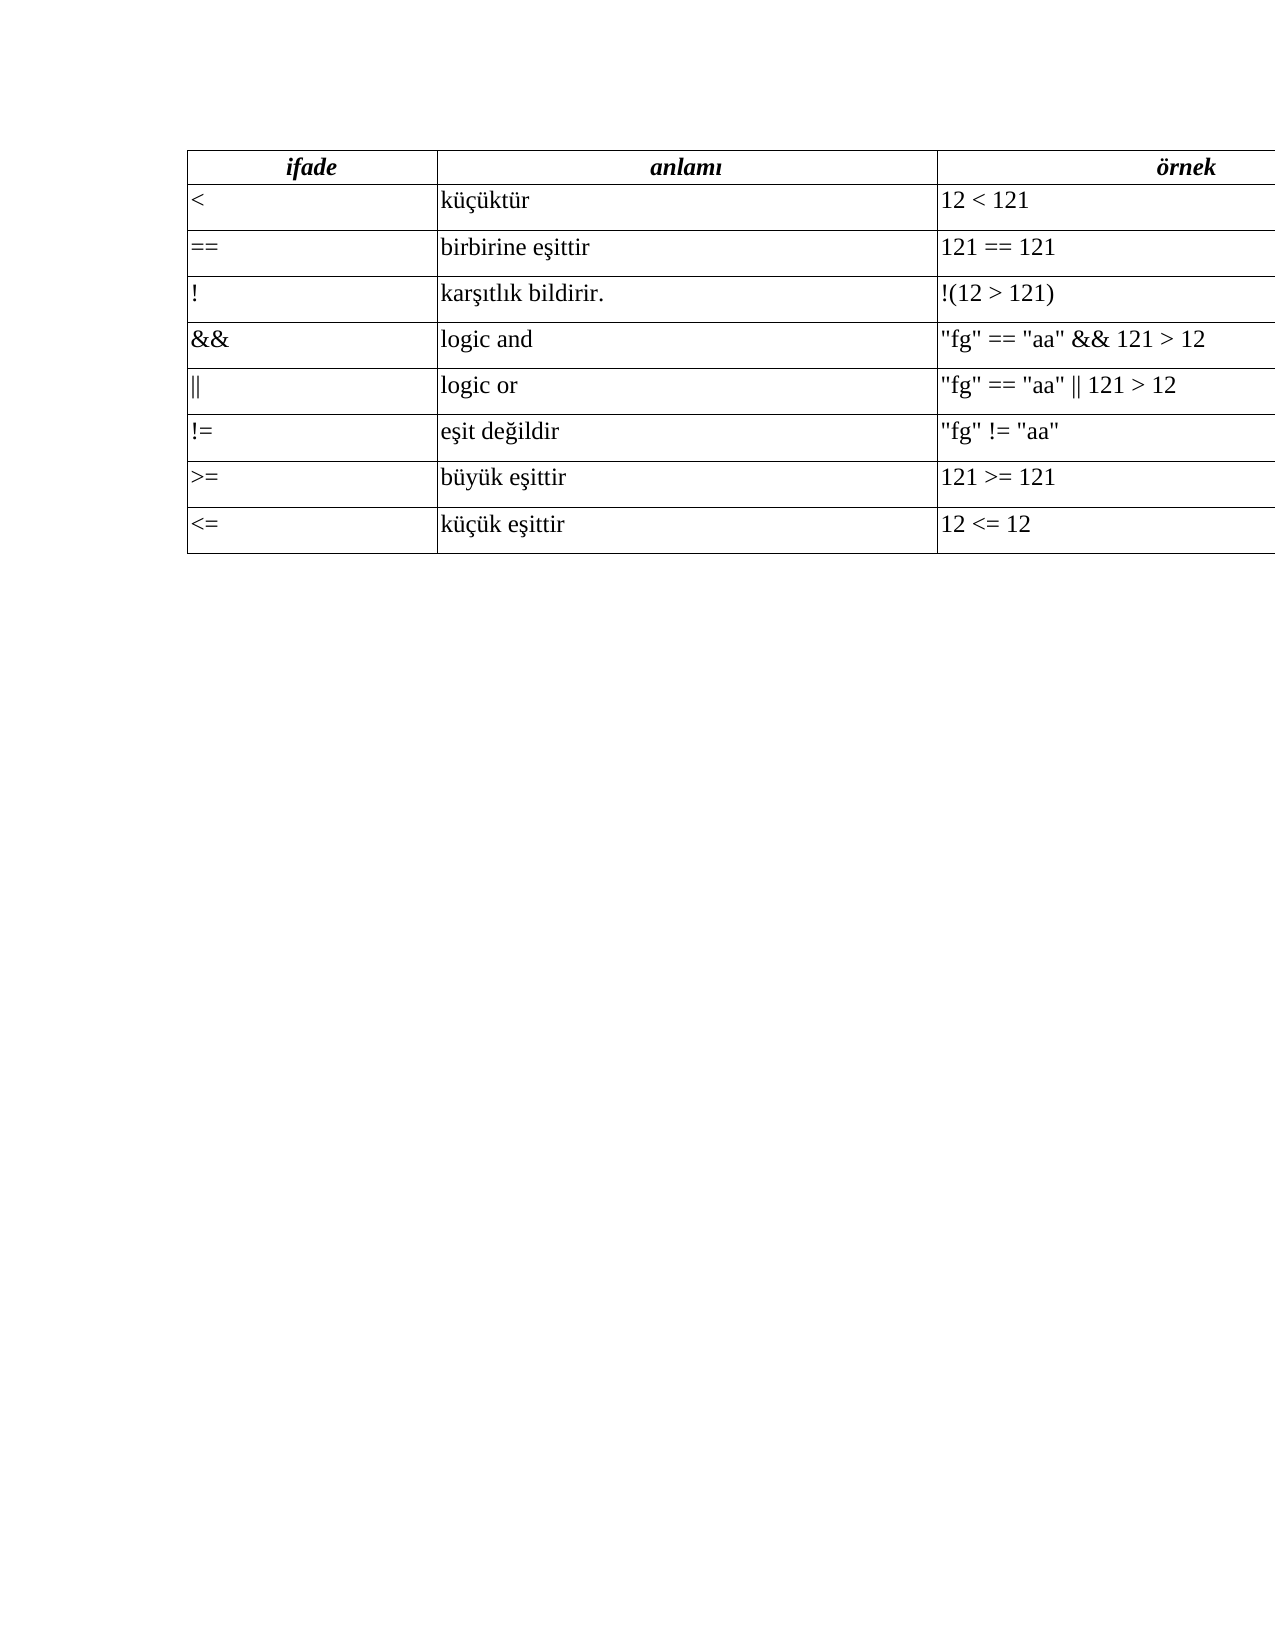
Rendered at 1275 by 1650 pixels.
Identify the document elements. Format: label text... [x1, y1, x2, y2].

table_cell 12 < 121 [938, 185, 1275, 230]
table_cell küçüktür [438, 185, 937, 230]
table_cell eşit değildir [438, 415, 937, 461]
table_header anlamı [438, 151, 937, 184]
table_cell !(12 > 121) [938, 277, 1275, 322]
table_cell >= [188, 462, 437, 507]
table_cell < [188, 185, 437, 230]
table_cell "fg" == "aa" || 121 > 12 [938, 369, 1275, 414]
table_cell <= [188, 508, 437, 553]
table_cell 12 <= 12 [938, 508, 1275, 553]
table_cell || [188, 369, 437, 414]
table_cell küçük eşittir [438, 508, 937, 553]
table_cell birbirine eşittir [438, 231, 937, 276]
table_cell && [188, 323, 437, 368]
table_cell büyük eşittir [438, 462, 937, 507]
table_cell "fg" == "aa" && 121 > 12 [938, 323, 1275, 368]
table_cell == [188, 231, 437, 276]
table_cell karşıtlık bildirir. [438, 277, 937, 322]
table_cell logic or [438, 369, 937, 414]
table_header örnek [938, 151, 1275, 184]
table_cell 121 >= 121 [938, 462, 1275, 507]
table_cell 121 == 121 [938, 231, 1275, 276]
table_cell "fg" != "aa" [938, 415, 1275, 461]
table_cell logic and [438, 323, 937, 368]
table_cell != [188, 415, 437, 461]
table_header ifade [188, 151, 437, 184]
table_cell ! [188, 277, 437, 322]
